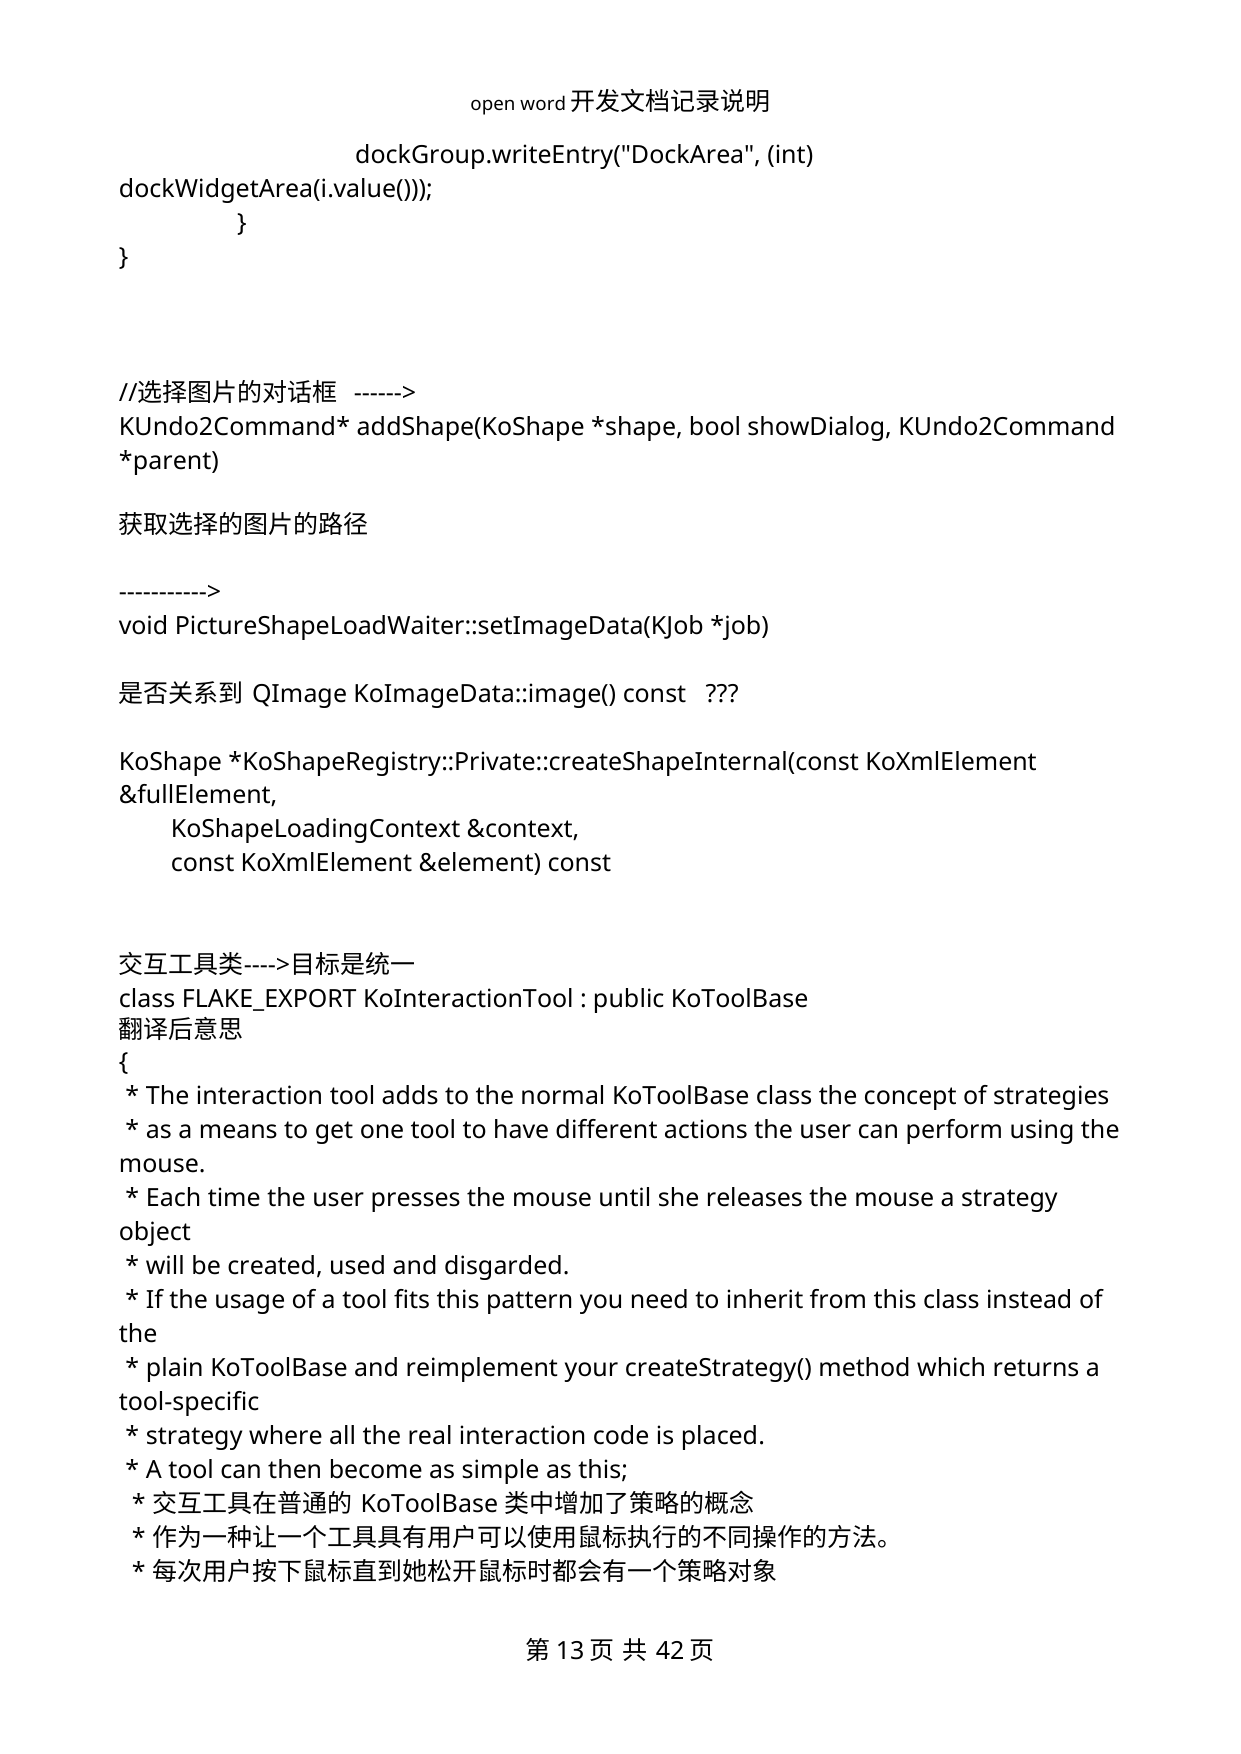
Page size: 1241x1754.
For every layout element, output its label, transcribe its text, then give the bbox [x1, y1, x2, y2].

text KUndo2Command* addShape(KoShape *shape, bool showDialog, KUndo2Command *parent) [119, 409, 1121, 477]
text * If the usage of a tool fits this pattern you need to inherit from this class instead of the [119, 1282, 1121, 1350]
text * will be created, used and disgarded. [119, 1248, 1121, 1282]
text class FLAKE_EXPORT KoInteractionTool : public KoToolBase [119, 981, 1121, 1015]
text KoShapeLoadingContext &context, [119, 811, 1121, 845]
text 是否关系到 QImage KoImageData::image() const ??? [119, 676, 1121, 709]
text { [119, 1044, 1121, 1078]
text * strategy where all the real interaction code is placed. [119, 1418, 1121, 1452]
text 翻译后意思 [119, 1015, 1121, 1044]
text const KoXmlElement &element) const [119, 845, 1121, 879]
text void PictureShapeLoadWaiter::setImageData(KJob *job) [119, 608, 1121, 642]
text * The interaction tool adds to the normal KoToolBase class the concept of strategies [119, 1078, 1121, 1112]
text * plain KoToolBase and reimplement your createStrategy() method which returns a tool-specific [119, 1350, 1121, 1418]
text 交互工具类---->目标是统一 [119, 947, 1121, 981]
text * A tool can then become as simple as this; [119, 1452, 1121, 1486]
text } [119, 205, 1121, 239]
text * 作为一种让一个工具具有用户可以使用鼠标执行的不同操作的方法。 [119, 1519, 1121, 1553]
text dockGroup.writeEntry("DockArea", (int) dockWidgetArea(i.value())); [119, 137, 1121, 205]
text -----------> [119, 574, 1121, 608]
text * 交互工具在普通的 KoToolBase 类中增加了策略的概念 [119, 1486, 1121, 1519]
text 获取选择的图片的路径 [119, 511, 1121, 540]
text } [119, 239, 1121, 273]
text * as a means to get one tool to have different actions the user can perform using the mouse. [119, 1112, 1121, 1180]
text KoShape *KoShapeRegistry::Private::createShapeInternal(const KoXmlElement &fullElement, [119, 743, 1121, 811]
text * Each time the user presses the mouse until she releases the mouse a strategy object [119, 1180, 1121, 1248]
text * 每次用户按下鼠标直到她松开鼠标时都会有一个策略对象 [119, 1553, 1121, 1587]
text //选择图片的对话框 ------> [119, 375, 1121, 409]
